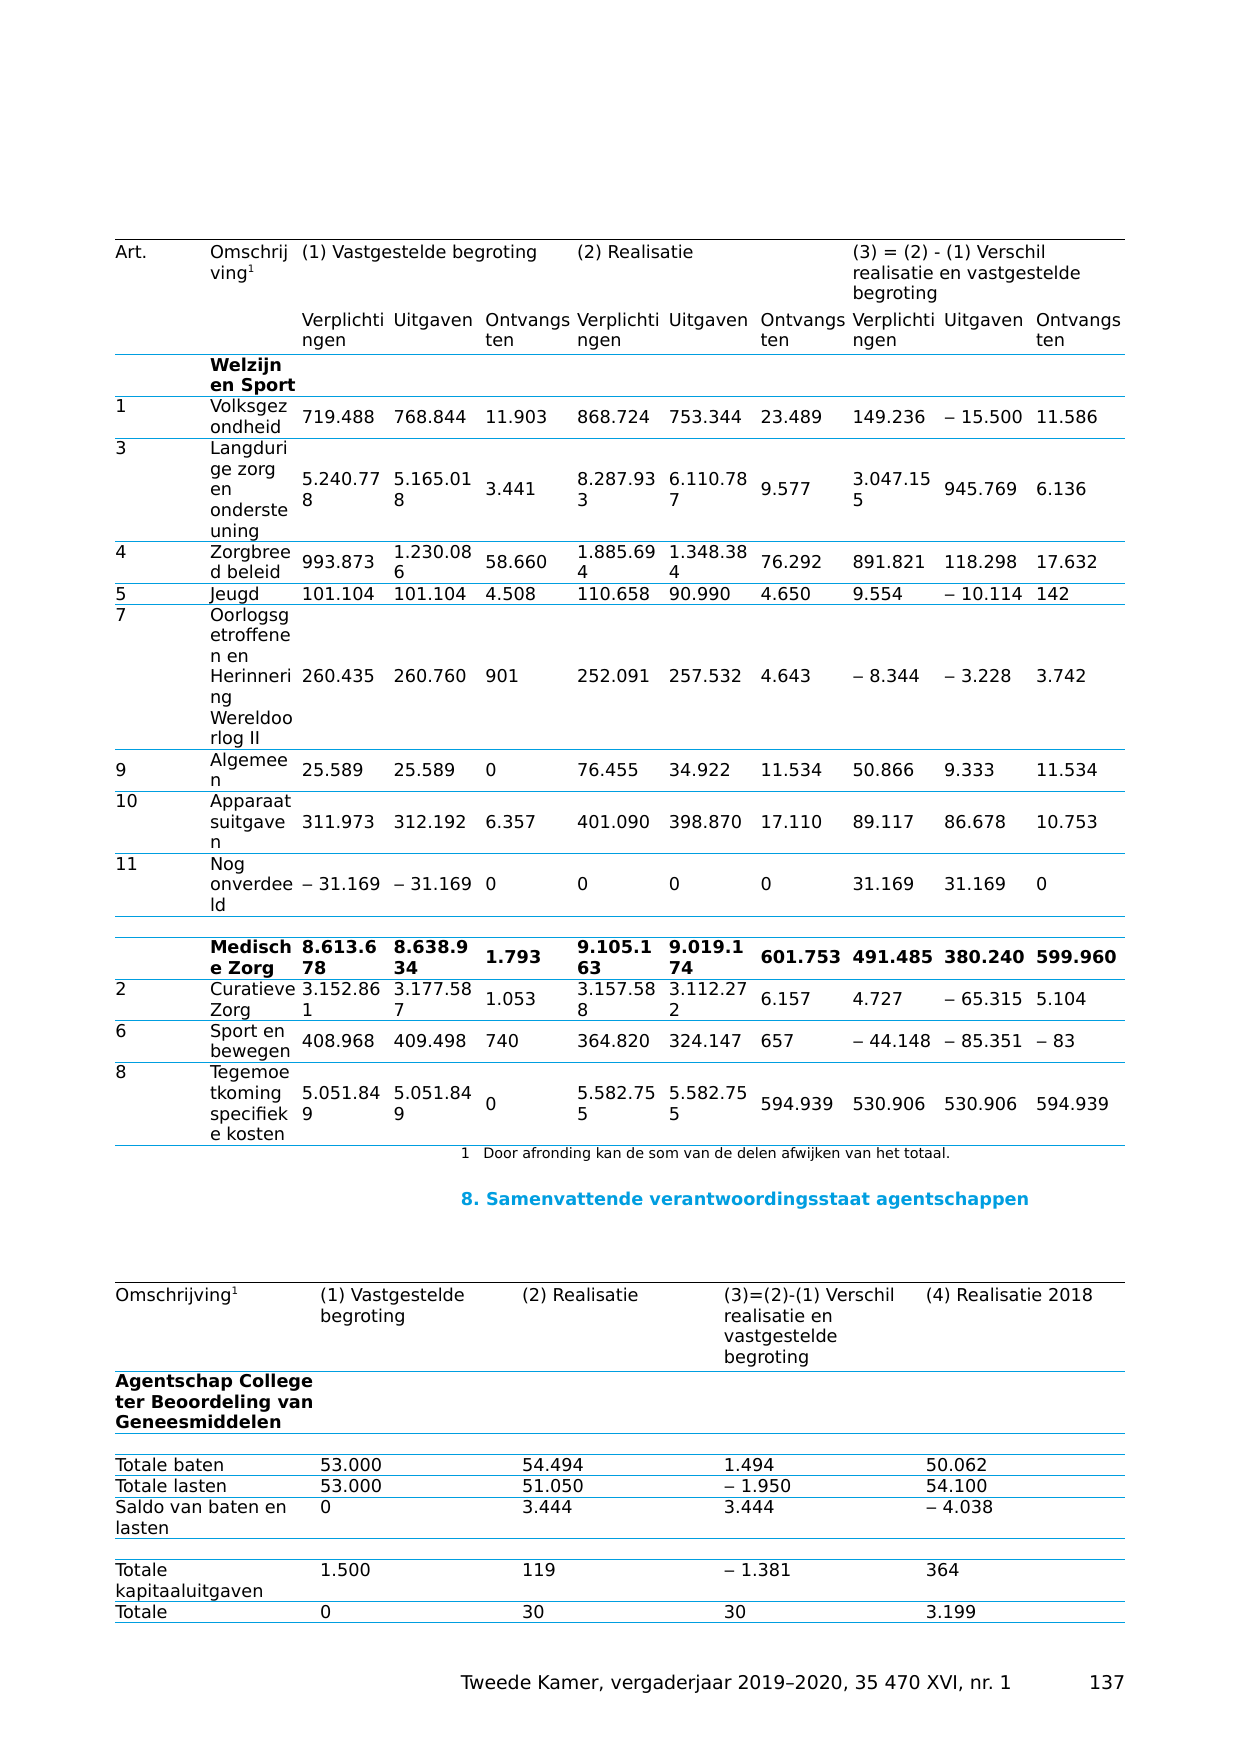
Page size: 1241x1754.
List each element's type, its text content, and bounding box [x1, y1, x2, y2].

table_cell 9 [115, 750, 207, 791]
table_cell 408.968 [299, 1021, 390, 1062]
table_cell 4 [115, 542, 207, 583]
table_cell Zorgbreed beleid [207, 542, 299, 583]
table_cell [115, 355, 207, 396]
table_cell ‒ 65.315 [941, 980, 1033, 1020]
table_cell 3.047.155 [849, 439, 941, 541]
table_cell 3.444 [721, 1498, 923, 1538]
table_cell 401.090 [574, 792, 666, 853]
table_cell 1.885.694 [574, 542, 666, 583]
table_cell 945.769 [941, 439, 1033, 541]
table_cell 3 [115, 439, 207, 541]
table_cell Langdurige zorg en ondersteuning [207, 439, 299, 541]
table_cell [849, 355, 941, 396]
table_cell Totale lasten [115, 1476, 317, 1496]
table_cell Medische Zorg [207, 938, 299, 978]
table_cell 409.498 [390, 1021, 482, 1062]
table_cell 599.960 [1033, 938, 1125, 978]
table_cell [317, 1372, 519, 1433]
table_cell 0 [758, 854, 849, 916]
table_cell [758, 917, 849, 937]
table_cell 1 [115, 397, 207, 437]
table_cell 11.903 [482, 397, 574, 437]
table_cell 993.873 [299, 542, 390, 583]
table_cell Totale baten [115, 1455, 317, 1475]
table_cell [1033, 355, 1125, 396]
table_cell 0 [482, 750, 574, 791]
table_cell 53.000 [317, 1455, 519, 1475]
table_cell 1.793 [482, 938, 574, 978]
table_cell 3.199 [923, 1602, 1125, 1622]
table_cell 4.650 [758, 584, 849, 604]
table_cell 6.157 [758, 980, 849, 1020]
table_cell Agentschap College ter Beoordeling van Geneesmiddelen [115, 1372, 317, 1433]
table_cell 30 [519, 1602, 721, 1622]
table_cell ‒ 1.381 [721, 1560, 923, 1601]
table_cell 0 [482, 1063, 574, 1145]
table_cell Welzijn en Sport [207, 355, 299, 396]
table_cell [115, 307, 207, 354]
table_cell 3.177.587 [390, 980, 482, 1020]
table_cell 17.632 [1033, 542, 1125, 583]
table_cell 89.117 [849, 792, 941, 853]
table_cell 11.534 [758, 750, 849, 791]
table_header Tabel 22 Departementale verantwoordingsstaat 2019 van het Ministerie van Volksgezondheid, Welzijn en Sport(Bedragen x € 1.000) [115, 191, 1125, 239]
table_cell 5.104 [1033, 980, 1125, 1020]
table_cell 119 [519, 1560, 721, 1601]
table_cell 9.554 [849, 584, 941, 604]
table_cell [115, 917, 207, 937]
table_cell 9.019.174 [666, 938, 757, 978]
table_cell 5.165.018 [390, 439, 482, 541]
table_cell [115, 938, 207, 978]
table_cell 594.939 [1033, 1063, 1125, 1145]
table_cell Ontvangsten [1033, 307, 1125, 354]
table_cell 8.287.933 [574, 439, 666, 541]
table_cell [721, 1539, 923, 1559]
table_cell 257.532 [666, 605, 757, 749]
table_cell Totale [115, 1602, 317, 1622]
table_cell [519, 1372, 721, 1433]
table_cell [115, 1434, 317, 1454]
table_cell Uitgaven [941, 307, 1033, 354]
table_cell (3) = (2) - (1) Verschil realisatie en vastgestelde begroting [849, 240, 1125, 307]
table_cell 51.050 [519, 1476, 721, 1496]
table_cell 0 [666, 854, 757, 916]
table_cell 142 [1033, 584, 1125, 604]
table_cell 9.105.163 [574, 938, 666, 978]
table_cell 260.760 [390, 605, 482, 749]
table_cell 0 [482, 854, 574, 916]
table_cell ‒ 85.351 [941, 1021, 1033, 1062]
table_cell 1.053 [482, 980, 574, 1020]
table_cell 3.152.861 [299, 980, 390, 1020]
table_cell [758, 355, 849, 396]
table_cell Art. [115, 240, 207, 307]
title 8. Samenvattende verantwoordingsstaat agentschappen [461, 1187, 1125, 1210]
table_cell 0 [1033, 854, 1125, 916]
table_cell Oorlogsgetroffenen en Herinnering Wereldoorlog II [207, 605, 299, 749]
table_cell 149.236 [849, 397, 941, 437]
table_cell 491.485 [849, 938, 941, 978]
table_cell 3.157.588 [574, 980, 666, 1020]
table_cell 10.753 [1033, 792, 1125, 853]
table_cell 86.678 [941, 792, 1033, 853]
table_cell Verplichtingen [299, 307, 390, 354]
table_cell 891.821 [849, 542, 941, 583]
table_cell 1.494 [721, 1455, 923, 1475]
table_cell (3)=(2)-(1) Verschil realisatie en vastgestelde begroting [721, 1283, 923, 1371]
table_cell 260.435 [299, 605, 390, 749]
table_cell 4.727 [849, 980, 941, 1020]
table_cell 1.348.384 [666, 542, 757, 583]
table_cell 312.192 [390, 792, 482, 853]
table_cell 398.870 [666, 792, 757, 853]
table_cell 25.589 [299, 750, 390, 791]
table_cell 31.169 [849, 854, 941, 916]
table_cell 54.100 [923, 1476, 1125, 1496]
table_cell 380.240 [941, 938, 1033, 978]
table_cell 53.000 [317, 1476, 519, 1496]
table_cell [574, 355, 666, 396]
table_cell 657 [758, 1021, 849, 1062]
table_cell 311.973 [299, 792, 390, 853]
table_cell (4) Realisatie 2018 [923, 1283, 1125, 1371]
table_cell Omschrijving1 [115, 1283, 317, 1371]
table_cell 118.298 [941, 542, 1033, 583]
table_cell 9.577 [758, 439, 849, 541]
table_cell 719.488 [299, 397, 390, 437]
table_cell 594.939 [758, 1063, 849, 1145]
table_cell Verplichtingen [574, 307, 666, 354]
table_cell [482, 355, 574, 396]
table_cell 740 [482, 1021, 574, 1062]
table_cell 10 [115, 792, 207, 853]
table_cell 6.136 [1033, 439, 1125, 541]
table_cell [923, 1434, 1125, 1454]
table_cell (2) Realisatie [574, 240, 849, 307]
table_cell 5.051.849 [390, 1063, 482, 1145]
table_cell [299, 355, 390, 396]
table_cell 31.169 [941, 854, 1033, 916]
table_cell 7 [115, 605, 207, 749]
table_cell ‒ 3.228 [941, 605, 1033, 749]
table_cell ‒ 83 [1033, 1021, 1125, 1062]
table_cell [317, 1434, 519, 1454]
table_cell 6.357 [482, 792, 574, 853]
table_cell 76.292 [758, 542, 849, 583]
table_cell 768.844 [390, 397, 482, 437]
table_cell 364.820 [574, 1021, 666, 1062]
table_cell 5 [115, 584, 207, 604]
table_cell 8.638.934 [390, 938, 482, 978]
table_cell 58.660 [482, 542, 574, 583]
table_cell 1.230.086 [390, 542, 482, 583]
table_cell ‒ 4.038 [923, 1498, 1125, 1538]
table_cell [923, 1539, 1125, 1559]
table_cell [941, 917, 1033, 937]
table_cell (2) Realisatie [519, 1283, 721, 1371]
table_cell 0 [317, 1498, 519, 1538]
table_cell 76.455 [574, 750, 666, 791]
table_header Tabel 23 Samenvattende verantwoordingsstaat 2019 inzake baten-lastenagentschap van het Ministerie van Volksgezondheid, Welzijn en Sport (XVI) (bijdragen x € 1.000) [115, 1234, 1125, 1282]
table_cell Uitgaven [390, 307, 482, 354]
table_cell [207, 307, 299, 354]
table_cell 4.643 [758, 605, 849, 749]
table_cell Tegemoetkoming specifieke kosten [207, 1063, 299, 1145]
table_cell 324.147 [666, 1021, 757, 1062]
table_cell 5.582.755 [666, 1063, 757, 1145]
table_cell 90.990 [666, 584, 757, 604]
table_cell [519, 1539, 721, 1559]
table_cell 8.613.678 [299, 938, 390, 978]
table_cell [721, 1434, 923, 1454]
table_cell 6 [115, 1021, 207, 1062]
table_cell ‒ 8.344 [849, 605, 941, 749]
table_cell Curatieve Zorg [207, 980, 299, 1020]
table_cell 110.658 [574, 584, 666, 604]
table_cell Uitgaven [666, 307, 757, 354]
table_cell Sport en bewegen [207, 1021, 299, 1062]
table_cell 3.112.272 [666, 980, 757, 1020]
table_cell 101.104 [390, 584, 482, 604]
table_cell Jeugd [207, 584, 299, 604]
table_cell Totale kapitaaluitgaven [115, 1560, 317, 1601]
table_cell Volksgezondheid [207, 397, 299, 437]
table_cell 50.866 [849, 750, 941, 791]
table_cell [207, 917, 299, 937]
table_cell 17.110 [758, 792, 849, 853]
table_cell [849, 917, 941, 937]
table_cell 901 [482, 605, 574, 749]
table_cell 34.922 [666, 750, 757, 791]
table_cell 868.724 [574, 397, 666, 437]
table_cell [941, 355, 1033, 396]
table_cell Nog onverdeeld [207, 854, 299, 916]
table_cell [299, 917, 390, 937]
table_cell [390, 917, 482, 937]
table_cell [666, 355, 757, 396]
table_cell (1) Vastgestelde begroting [317, 1283, 519, 1371]
table_cell [482, 917, 574, 937]
table_cell ‒ 1.950 [721, 1476, 923, 1496]
table_cell [574, 917, 666, 937]
table_cell 3.444 [519, 1498, 721, 1538]
table_cell 54.494 [519, 1455, 721, 1475]
table_cell (1) Vastgestelde begroting [299, 240, 574, 307]
table_cell [390, 355, 482, 396]
table_cell 1.500 [317, 1560, 519, 1601]
table_cell Algemeen [207, 750, 299, 791]
table_cell 530.906 [849, 1063, 941, 1145]
table_cell Ontvangsten [758, 307, 849, 354]
table_cell 530.906 [941, 1063, 1033, 1145]
table_cell 101.104 [299, 584, 390, 604]
table_cell [721, 1372, 923, 1433]
table_cell ‒ 31.169 [299, 854, 390, 916]
table_cell ‒ 31.169 [390, 854, 482, 916]
table_cell 3.742 [1033, 605, 1125, 749]
table_cell Saldo van baten en lasten [115, 1498, 317, 1538]
table_cell ‒ 44.148 [849, 1021, 941, 1062]
table_cell 364 [923, 1560, 1125, 1601]
table_cell 601.753 [758, 938, 849, 978]
table_cell [519, 1434, 721, 1454]
table_cell 8 [115, 1063, 207, 1145]
table_cell 23.489 [758, 397, 849, 437]
table_cell 6.110.787 [666, 439, 757, 541]
table_cell [666, 917, 757, 937]
table_cell 25.589 [390, 750, 482, 791]
table_cell 0 [317, 1602, 519, 1622]
table_cell 5.582.755 [574, 1063, 666, 1145]
list Door afronding kan de som van de delen afwijken van het totaal. [461, 1146, 1125, 1162]
table_cell 2 [115, 980, 207, 1020]
table_cell 0 [574, 854, 666, 916]
table_cell 4.508 [482, 584, 574, 604]
table_cell 753.344 [666, 397, 757, 437]
table_cell Apparaatsuitgaven [207, 792, 299, 853]
table_cell 5.051.849 [299, 1063, 390, 1145]
table_cell 30 [721, 1602, 923, 1622]
table_cell [923, 1372, 1125, 1433]
table_cell Ontvangsten [482, 307, 574, 354]
table_cell [1033, 917, 1125, 937]
table_cell 11 [115, 854, 207, 916]
table_cell ‒ 15.500 [941, 397, 1033, 437]
table_cell 9.333 [941, 750, 1033, 791]
table_cell 11.586 [1033, 397, 1125, 437]
table_cell [115, 1539, 317, 1559]
table_cell 3.441 [482, 439, 574, 541]
table_cell 50.062 [923, 1455, 1125, 1475]
table_cell 252.091 [574, 605, 666, 749]
table_cell 5.240.778 [299, 439, 390, 541]
table_cell [317, 1539, 519, 1559]
table_cell ‒ 10.114 [941, 584, 1033, 604]
table_cell Omschrijving1 [207, 240, 299, 307]
table_cell Verplichtingen [849, 307, 941, 354]
table_cell 11.534 [1033, 750, 1125, 791]
